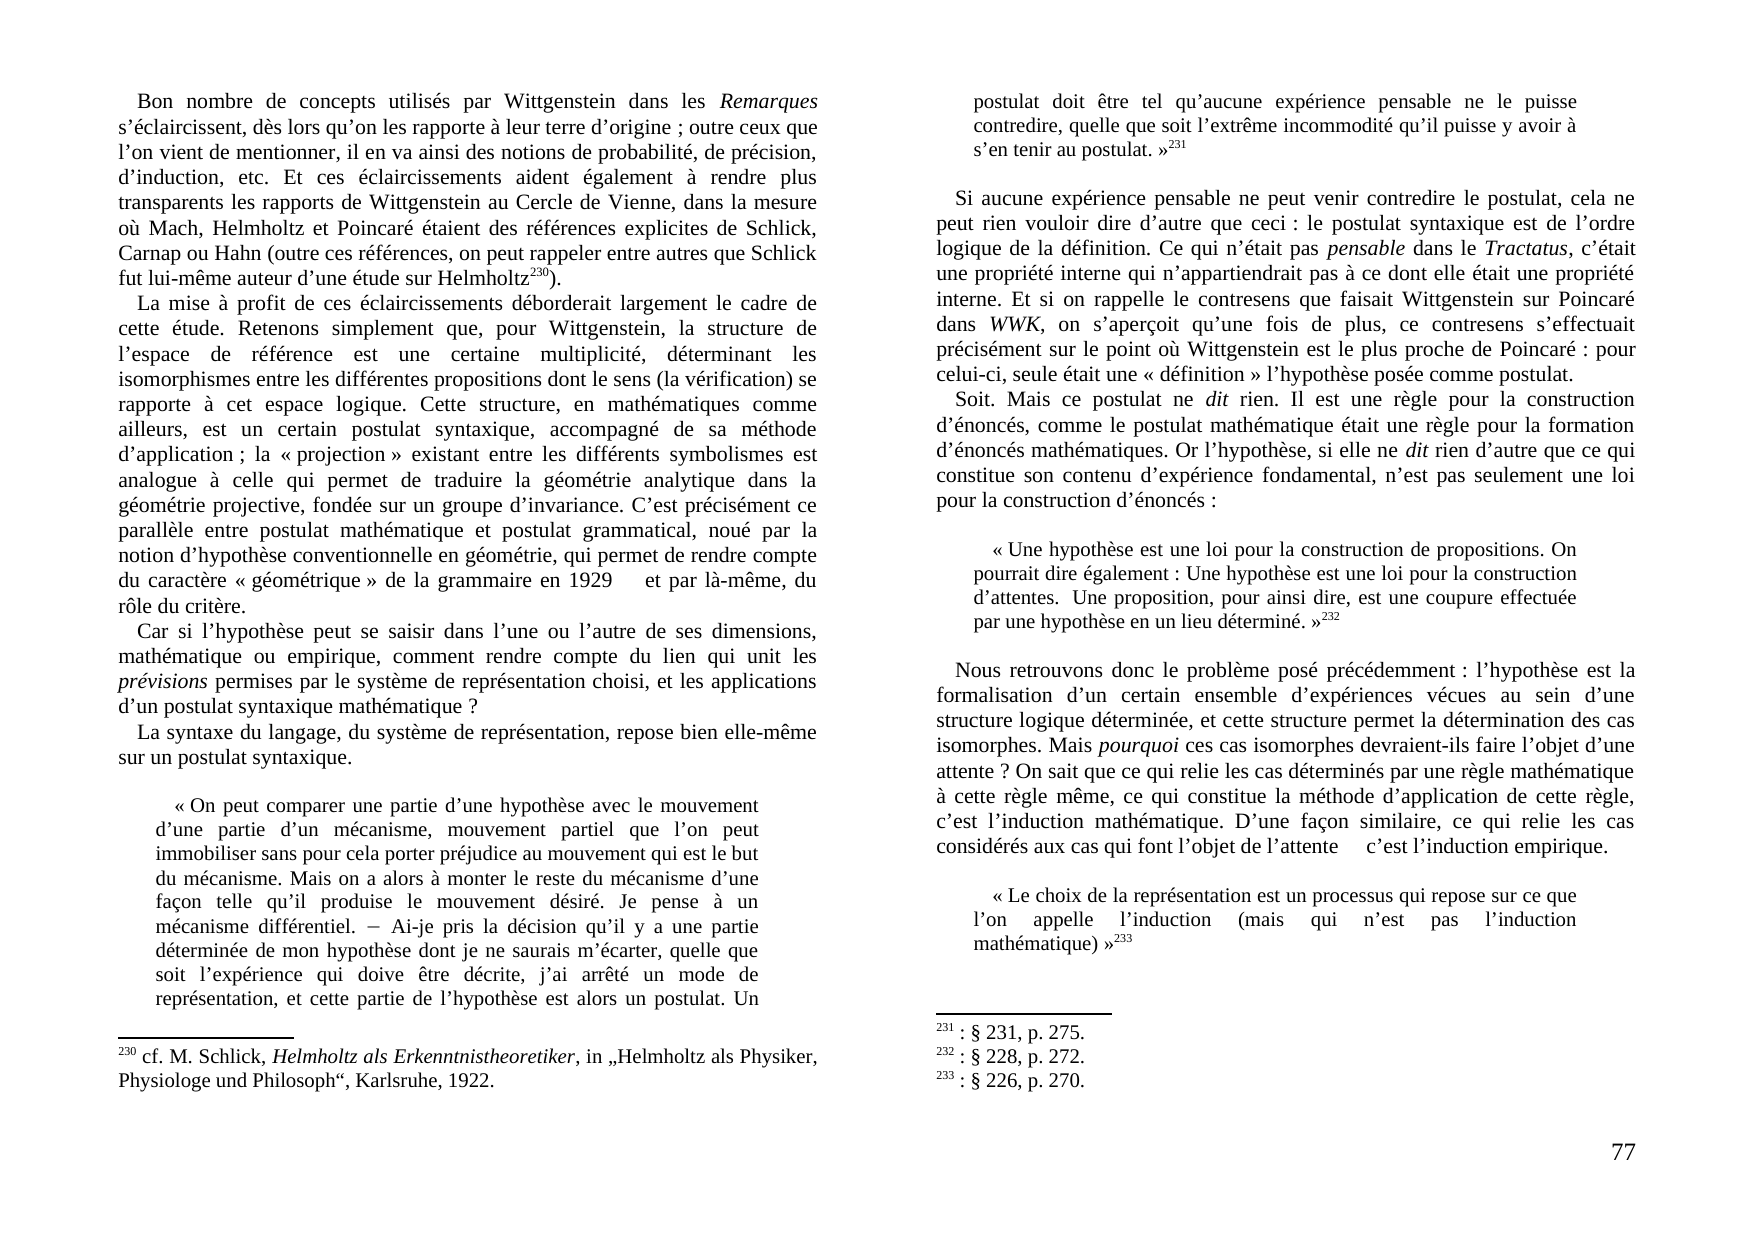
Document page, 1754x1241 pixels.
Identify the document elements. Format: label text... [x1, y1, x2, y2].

text « Une hypothèse est une loi pour la construction de propositions. On pourrait dire également : Une hypothèse est une loi pour la construction d’attentes. Une proposition, pour ainsi dire, est une coupure effectuée par une hypothèse en un lieu déterminé. » [973, 537, 1577, 633]
text : § 231, p. 275. [936, 1020, 1636, 1044]
text Nous retrouvons donc le problème posé précédemment : l’hypothèse est la formalisation d’un certain ensemble d’expériences vécues au sein d’une structure logique déterminée, et cette structure permet la détermination des cas isomorphes. Mais pourquoi ces cas isomorphes devraient-ils faire l’objet d’une attente ? On sait que ce qui relie les cas déterminés par une règle mathématique à cette règle même, ce qui constitue la méthode d’application de cette règle, c’est l’induction mathématique. D’une façon similaire, ce qui relie les cas considérés aux cas qui font l’objet de l’attente  c’est l’induction empirique. [936, 657, 1636, 858]
text La syntaxe du langage, du système de représentation, repose bien elle-même sur un postulat syntaxique. [118, 719, 818, 769]
text « Le choix de la représentation est un processus qui repose sur ce que l’on appelle l’induction (mais qui n’est pas l’induction mathématique) » [973, 883, 1577, 955]
text « On peut comparer une partie d’une hypothèse avec le mouvement d’une partie d’un mécanisme, mouvement partiel que l’on peut immobiliser sans pour cela porter préjudice au mouvement qui est le but du mécanisme. Mais on a alors à monter le reste du mécanisme d’une façon telle qu’il produise le mouvement désiré. Je pense à un mécanisme différentiel.  Ai-je pris la décision qu’il y a une partie déterminée de mon hypothèse dont je ne saurais m’écarter, quelle que soit l’expérience qui doive être décrite, j’ai arrêté un mode de représentation, et cette partie de l’hypothèse est alors un postulat. Un [155, 793, 759, 1010]
text Car si l’hypothèse peut se saisir dans l’une ou l’autre de ses dimensions, mathématique ou empirique, comment rendre compte du lien qui unit les prévisions permises par le système de représentation choisi, et les applications d’un postulat syntaxique mathématique ? [118, 618, 818, 719]
text cf. M. Schlick, Helmholtz als Erkenntnistheoretiker, in „Helmholtz als Physiker, Physiologe und Philosoph“, Karlsruhe, 1922. [118, 1044, 818, 1092]
text Si aucune expérience pensable ne peut venir contredire le postulat, cela ne peut rien vouloir dire d’autre que ceci : le postulat syntaxique est de l’ordre logique de la définition. Ce qui n’était pas pensable dans le Tractatus, c’était une propriété interne qui n’appartiendrait pas à ce dont elle était une propriété interne. Et si on rappelle le contresens que faisait Wittgenstein sur Poincaré dans WWK, on s’aperçoit qu’une fois de plus, ce contresens s’effectuait précisément sur le point où Wittgenstein est le plus proche de Poincaré : pour celui-ci, seule était une « définition » l’hypothèse posée comme postulat. [936, 185, 1636, 386]
text Bon nombre de concepts utilisés par Wittgenstein dans les Remarques s’éclaircissent, dès lors qu’on les rapporte à leur terre d’origine ; outre ceux que l’on vient de mentionner, il en va ainsi des notions de probabilité, de précision, d’induction, etc. Et ces éclaircissements aident également à rendre plus transparents les rapports de Wittgenstein au Cercle de Vienne, dans la mesure où Mach, Helmholtz et Poincaré étaient des références explicites de Schlick, Carnap ou Hahn (outre ces références, on peut rappeler entre autres que Schlick fut lui-même auteur d’une étude sur Helmholtz). [118, 88, 818, 290]
text La mise à profit de ces éclaircissements déborderait largement le cadre de cette étude. Retenons simplement que, pour Wittgenstein, la structure de l’espace de référence est une certaine multiplicité, déterminant les isomorphismes entre les différentes propositions dont le sens (la vérification) se rapporte à cet espace logique. Cette structure, en mathématiques comme ailleurs, est un certain postulat syntaxique, accompagné de sa méthode d’application ; la « projection » existant entre les différents symbolismes est analogue à celle qui permet de traduire la géométrie analytique dans la géométrie projective, fondée sur un groupe d’invariance. C’est précisément ce parallèle entre postulat mathématique et postulat grammatical, noué par la notion d’hypothèse conventionnelle en géométrie, qui permet de rendre compte du caractère « géométrique » de la grammaire en 1929  et par là-même, du rôle du critère. [118, 290, 818, 618]
text : § 226, p. 270. [936, 1068, 1636, 1092]
text Soit. Mais ce postulat ne dit rien. Il est une règle pour la construction d’énoncés, comme le postulat mathématique était une règle pour la formation d’énoncés mathématiques. Or l’hypothèse, si elle ne dit rien d’autre que ce qui constitue son contenu d’expérience fondamental, n’est pas seulement une loi pour la construction d’énoncés : [936, 386, 1636, 512]
text : § 228, p. 272. [936, 1044, 1636, 1068]
text postulat doit être tel qu’aucune expérience pensable ne le puisse contredire, quelle que soit l’extrême incommodité qu’il puisse y avoir à s’en tenir au postulat. » [973, 88, 1577, 161]
